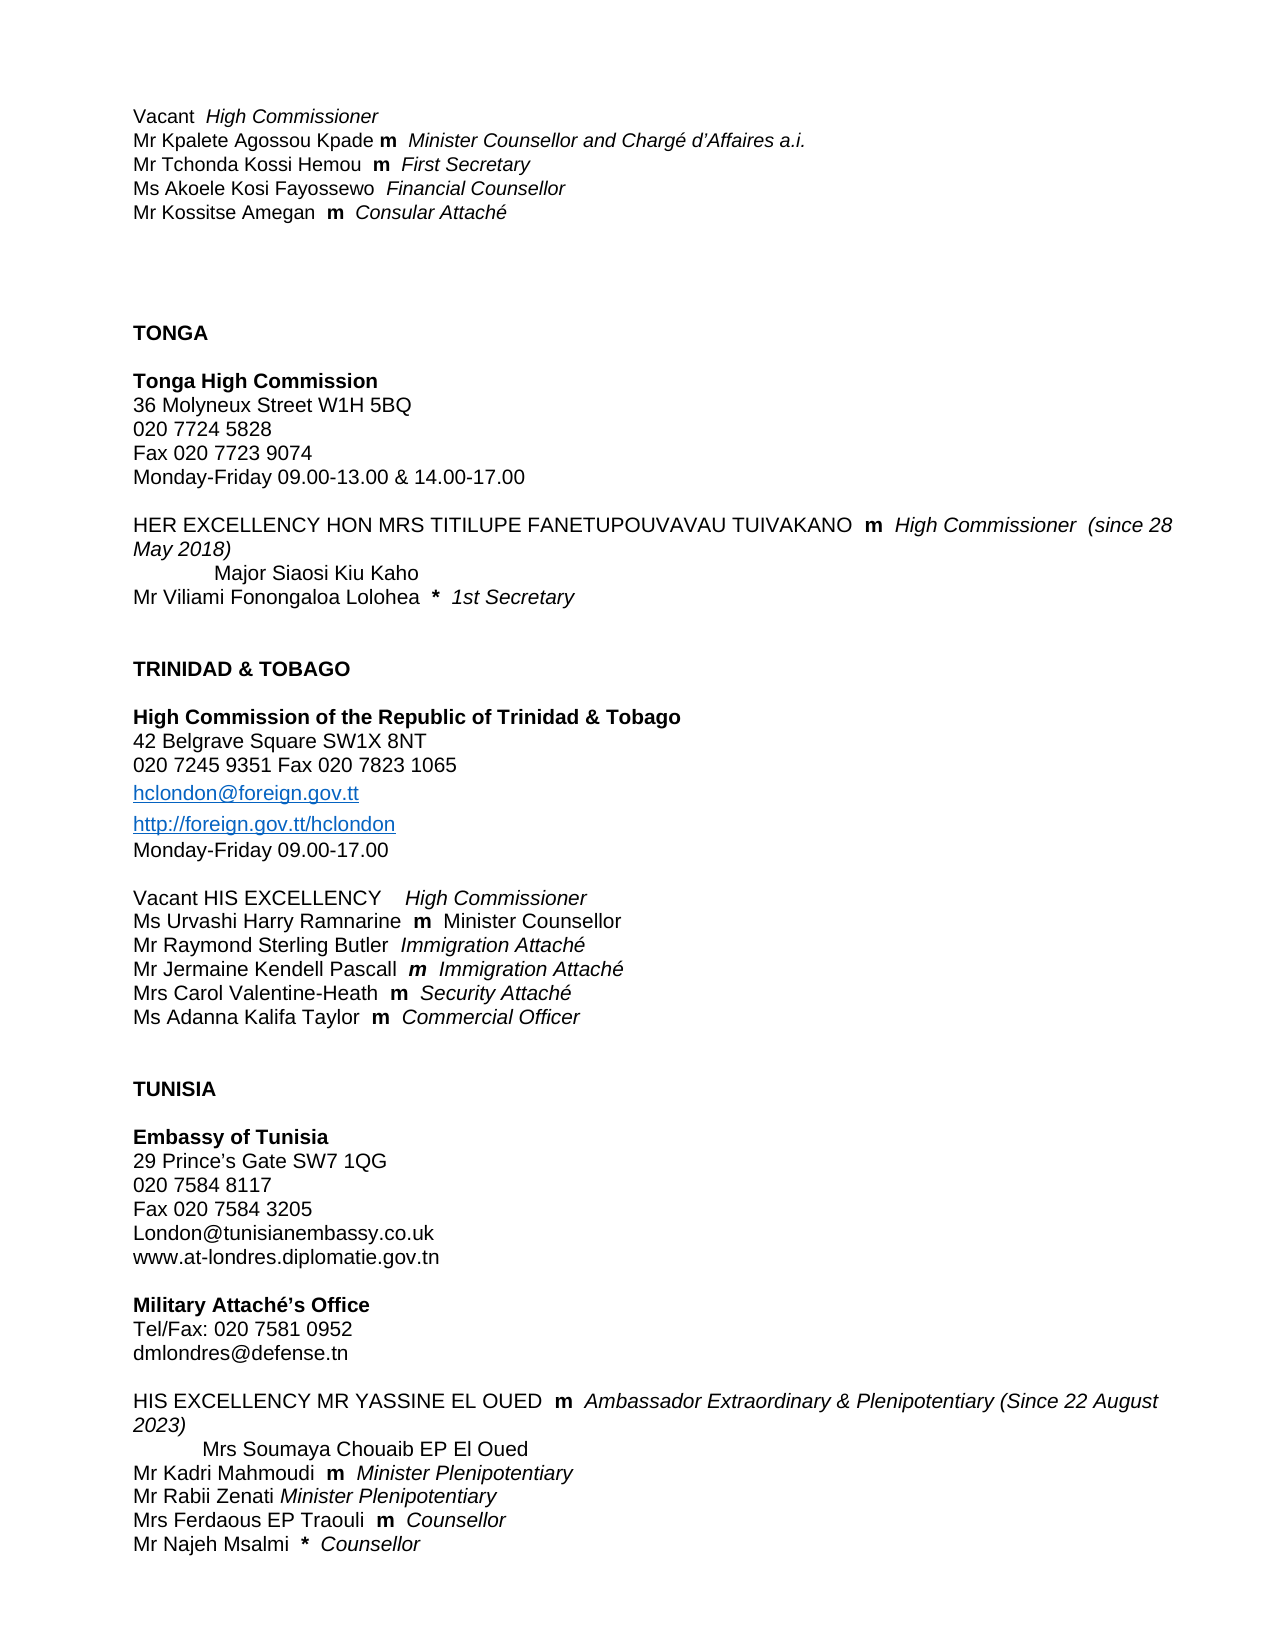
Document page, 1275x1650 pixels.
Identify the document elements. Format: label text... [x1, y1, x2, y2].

text Ms Adanna Kalifa Taylor m Commercial Officer [133, 1005, 1181, 1029]
text Monday-Friday 09.00-17.00 [133, 837, 1181, 861]
text London@tunisianembassy.co.uk [133, 1221, 1181, 1245]
text Mr Raymond Sterling Butler Immigration Attaché [133, 933, 1181, 957]
text Mr Kadri Mahmoudi m Minister Plenipotentiary [133, 1460, 1181, 1484]
text Monday-Friday 09.00-13.00 & 14.00-17.00 [133, 465, 1181, 489]
text TUNISIA [133, 1077, 1181, 1101]
text 020 7584 8117 [133, 1173, 1181, 1197]
text Ms Urvashi Harry Ramnarine m Minister Counsellor [133, 909, 1181, 933]
text TRINIDAD & TOBAGO [133, 657, 1181, 681]
text Mrs Carol Valentine-Heath m Security Attaché [133, 981, 1181, 1005]
text Mr Viliami Fonongaloa Lolohea * 1st Secretary [133, 585, 1181, 609]
text Mrs Soumaya Chouaib EP El Oued [133, 1436, 1181, 1460]
text 020 7724 5828 [133, 417, 1181, 441]
text Mr Najeh Msalmi * Counsellor [133, 1532, 1181, 1556]
text hclondon@foreign.gov.tt [133, 776, 1181, 807]
text HER EXCELLENCY HON MRS TITILUPE FANETUPOUVAVAU TUIVAKANO m High Commissioner (since 28 May 2018) [133, 513, 1181, 561]
text Tel/Fax: 020 7581 0952 [133, 1317, 1181, 1341]
text Vacant HIS EXCELLENCY High Commissioner [133, 885, 1181, 909]
text Tonga High Commission [133, 369, 1181, 393]
text Mrs Ferdaous EP Traouli m Counsellor [133, 1508, 1181, 1532]
text 36 Molyneux Street W1H 5BQ [133, 393, 1181, 417]
text Mr Rabii Zenati Minister Plenipotentiary [133, 1484, 1181, 1508]
text HIS EXCELLENCY MR YASSINE EL OUED m Ambassador Extraordinary & Plenipotentiary (Since 22 August 2023) [133, 1388, 1181, 1436]
text Ms Akoele Kosi Fayossewo Financial Counsellor [133, 177, 1181, 200]
text High Commission of the Republic of Trinidad & Tobago [133, 704, 1181, 728]
text TONGA [133, 321, 1181, 345]
text 42 Belgrave Square SW1X 8NT [133, 728, 1181, 752]
text dmlondres@defense.tn [133, 1341, 1181, 1364]
text Fax 020 7723 9074 [133, 441, 1181, 465]
text Military Attaché’s Office [133, 1293, 1181, 1317]
text 020 7245 9351 Fax 020 7823 1065 [133, 752, 1181, 776]
text Mr Kossitse Amegan m Consular Attaché [133, 201, 1181, 224]
text Embassy of Tunisia [133, 1125, 1181, 1149]
text Mr Kpalete Agossou Kpade m Minister Counsellor and Chargé d’Affaires a.i. [133, 129, 1181, 152]
text http://foreign.gov.tt/hclondon [133, 807, 1181, 837]
text Vacant High Commissioner [133, 105, 1181, 128]
text Mr Tchonda Kossi Hemou m First Secretary [133, 153, 1181, 176]
text Fax 020 7584 3205 [133, 1197, 1181, 1221]
text Major Siaosi Kiu Kaho [133, 561, 1181, 585]
text Mr Jermaine Kendell Pascall m Immigration Attaché [133, 957, 1181, 981]
text www.at-londres.diplomatie.gov.tn [133, 1245, 1181, 1269]
text 29 Prince’s Gate SW7 1QG [133, 1149, 1181, 1173]
